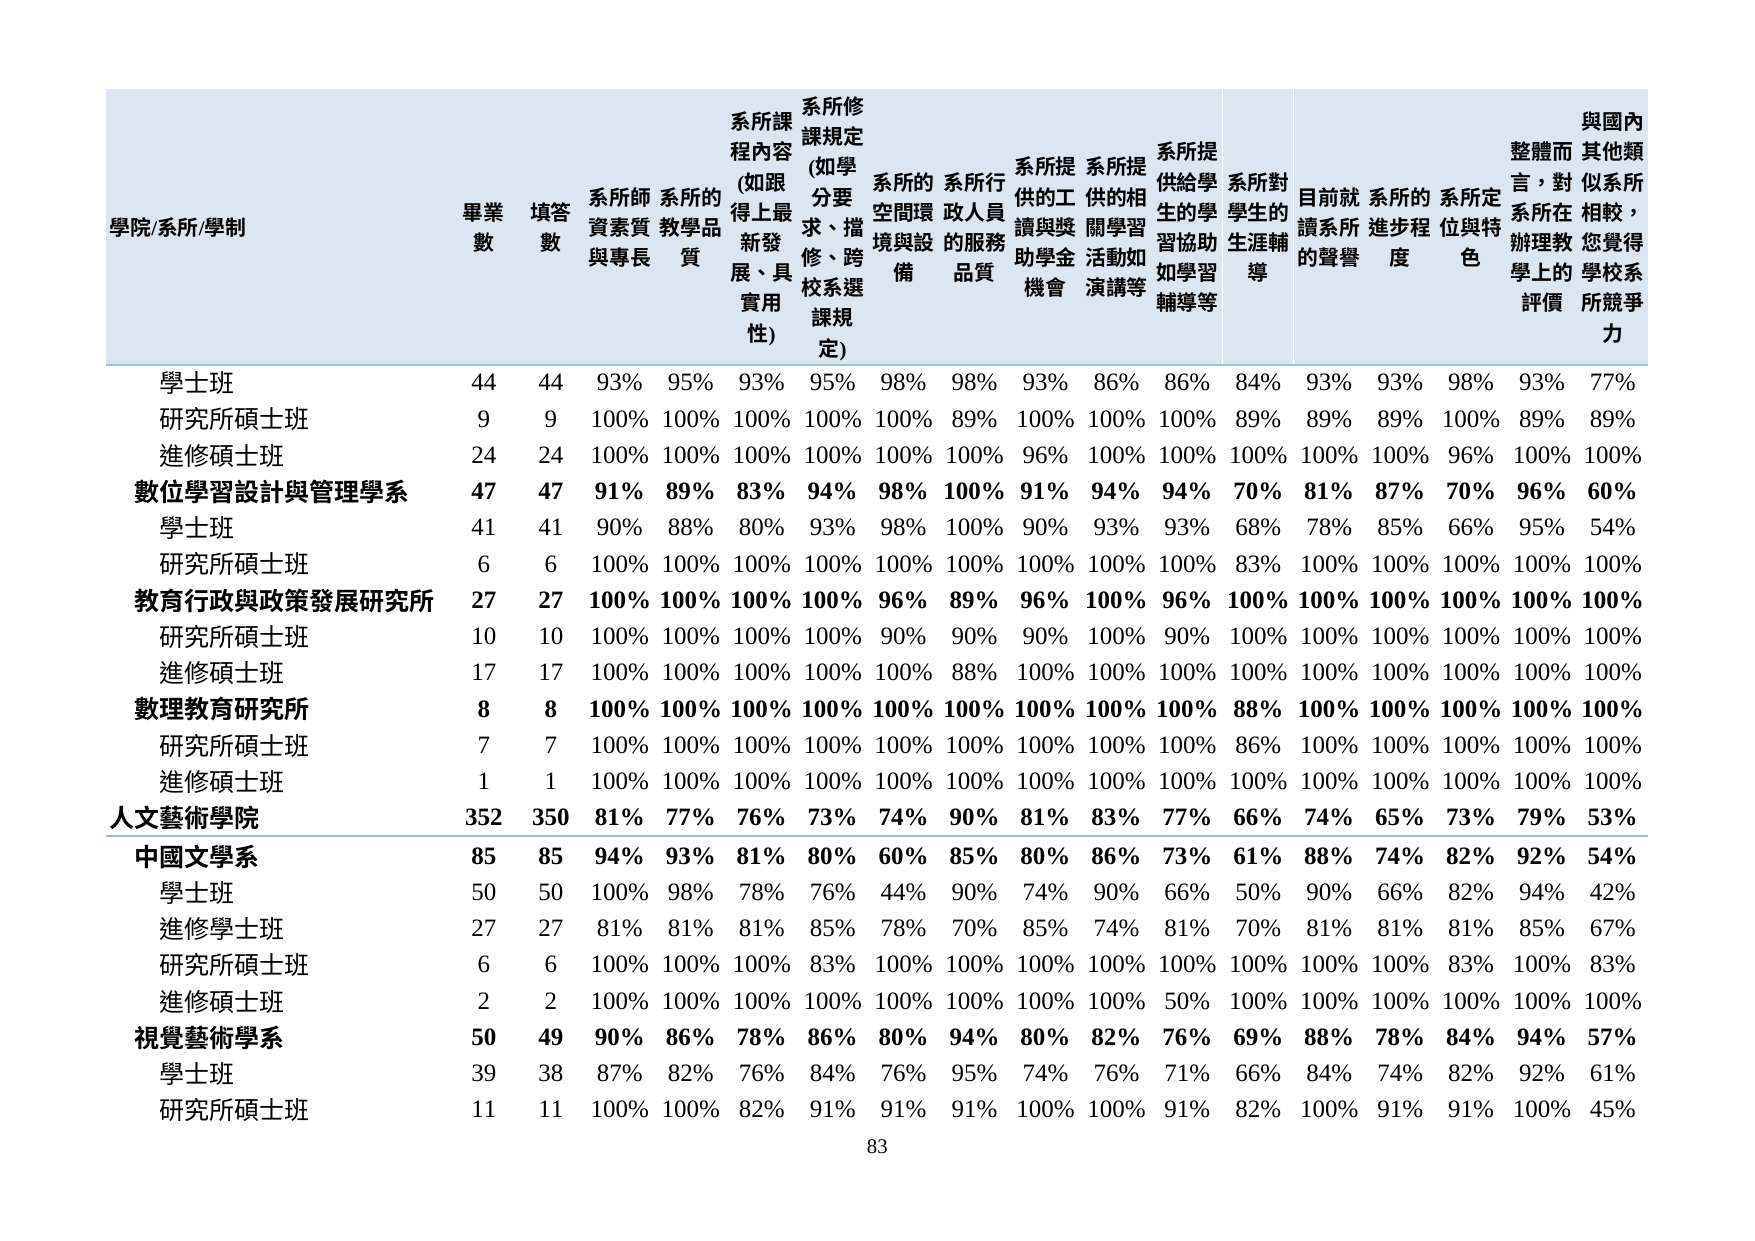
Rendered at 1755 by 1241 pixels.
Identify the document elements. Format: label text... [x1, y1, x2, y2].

table_cell 100% [726, 690, 797, 726]
table_cell 100% [726, 982, 797, 1018]
table_cell 94% [939, 1018, 1010, 1054]
table_cell 83% [1577, 946, 1648, 982]
table_cell 100% [1435, 654, 1506, 690]
table_cell 100% [1506, 654, 1577, 690]
table_cell 74% [1364, 837, 1435, 873]
table_cell 87% [1364, 473, 1435, 509]
table_cell 學士班 [106, 366, 450, 400]
table_cell 91% [1152, 1091, 1222, 1127]
table_cell 71% [1152, 1055, 1222, 1091]
table_cell 100% [868, 763, 939, 799]
table_cell 85% [1010, 910, 1081, 946]
table_header 系所的進步程度 [1364, 89, 1435, 364]
table_cell 100% [1364, 982, 1435, 1018]
table_cell 100% [797, 618, 868, 654]
table_header 系所課程內容(如跟得上最新發展、具實用性) [726, 89, 797, 364]
table_cell 100% [797, 545, 868, 581]
table_cell 100% [1364, 690, 1435, 726]
table_cell 100% [868, 400, 939, 436]
table_cell 100% [1577, 581, 1648, 617]
table_cell 100% [1152, 654, 1222, 690]
table_cell 93% [1152, 509, 1222, 545]
table_cell 100% [1152, 763, 1222, 799]
table_cell 100% [726, 545, 797, 581]
table_cell 50% [1152, 982, 1222, 1018]
table_cell 87% [584, 1055, 655, 1091]
table_cell 85% [1364, 509, 1435, 545]
table_cell 73% [797, 799, 868, 835]
table_cell 17 [517, 654, 584, 690]
table_cell 100% [726, 618, 797, 654]
table_cell 進修學士班 [106, 910, 450, 946]
table_cell 90% [1294, 873, 1364, 909]
table_cell 65% [1364, 799, 1435, 835]
table_cell 100% [1577, 763, 1648, 799]
table_cell 69% [1223, 1018, 1293, 1054]
table_cell 74% [1294, 799, 1364, 835]
table_header 系所修課規定(如學分要求、擋修、跨校系選課規定) [797, 89, 868, 364]
table_cell 100% [1506, 763, 1577, 799]
table_header 整體而言，對系所在辦理教學上的評價 [1506, 89, 1577, 364]
table_cell 6 [450, 545, 517, 581]
table_cell 8 [450, 690, 517, 726]
table_cell 100% [1435, 581, 1506, 617]
table_cell 74% [1010, 873, 1081, 909]
table_cell 100% [797, 436, 868, 472]
table_cell 100% [655, 763, 726, 799]
table_cell 100% [939, 690, 1010, 726]
table_cell 89% [939, 400, 1010, 436]
table_cell 100% [1577, 654, 1648, 690]
table_cell 81% [1294, 473, 1364, 509]
table_cell 100% [1010, 763, 1081, 799]
table_cell 24 [450, 436, 517, 472]
table_cell 83% [1081, 799, 1152, 835]
table_cell 93% [584, 366, 655, 400]
table_cell 中國文學系 [106, 837, 450, 873]
table_cell 90% [939, 618, 1010, 654]
table_cell 100% [1152, 545, 1222, 581]
table_cell 44 [517, 366, 584, 400]
table_cell 100% [1435, 400, 1506, 436]
table_cell 100% [868, 726, 939, 762]
table_cell 93% [1364, 366, 1435, 400]
table_cell 88% [939, 654, 1010, 690]
table_cell 100% [655, 545, 726, 581]
table_cell 100% [584, 726, 655, 762]
table_cell 100% [584, 581, 655, 617]
table_cell 100% [584, 1091, 655, 1127]
table_cell 89% [1223, 400, 1293, 436]
table_cell 84% [797, 1055, 868, 1091]
table_cell 78% [1364, 1018, 1435, 1054]
table_cell 85% [939, 837, 1010, 873]
table_cell 82% [1435, 1055, 1506, 1091]
table_cell 100% [1081, 1091, 1152, 1127]
table_cell 47 [517, 473, 584, 509]
table_cell 100% [1294, 946, 1364, 982]
table_cell 100% [1506, 726, 1577, 762]
table_cell 38 [517, 1055, 584, 1091]
table_cell 進修碩士班 [106, 763, 450, 799]
table_cell 76% [1152, 1018, 1222, 1054]
table_cell 98% [868, 366, 939, 400]
table_cell 78% [868, 910, 939, 946]
table_cell 100% [655, 436, 726, 472]
table_cell 100% [797, 982, 868, 1018]
table_cell 93% [1010, 366, 1081, 400]
table_cell 100% [726, 581, 797, 617]
table_cell 86% [1081, 837, 1152, 873]
table_cell 100% [1081, 545, 1152, 581]
table_cell 100% [584, 690, 655, 726]
table_cell 100% [939, 436, 1010, 472]
table_cell 98% [868, 473, 939, 509]
table_cell 100% [1223, 654, 1293, 690]
table_cell 100% [868, 654, 939, 690]
table_cell 100% [1081, 436, 1152, 472]
table_cell 100% [655, 982, 726, 1018]
table_cell 100% [1506, 982, 1577, 1018]
table_cell 91% [939, 1091, 1010, 1127]
table_cell 100% [1152, 400, 1222, 436]
table_cell 100% [1081, 618, 1152, 654]
table_cell 100% [1364, 654, 1435, 690]
table_cell 100% [655, 726, 726, 762]
table_cell 70% [1223, 910, 1293, 946]
table_cell 74% [1010, 1055, 1081, 1091]
table_cell 76% [726, 799, 797, 835]
table_cell 100% [1010, 946, 1081, 982]
table_cell 8 [517, 690, 584, 726]
table_cell 17 [450, 654, 517, 690]
table_header 畢業數 [450, 89, 517, 364]
table_cell 100% [1010, 400, 1081, 436]
table_cell 100% [1294, 982, 1364, 1018]
table_cell 100% [1364, 581, 1435, 617]
table_cell 100% [1223, 436, 1293, 472]
table_cell 49 [517, 1018, 584, 1054]
table_cell 7 [450, 726, 517, 762]
table_cell 100% [1577, 982, 1648, 1018]
table_cell 77% [1577, 366, 1648, 400]
table_cell 81% [584, 799, 655, 835]
table_cell 352 [450, 799, 517, 835]
table_cell 73% [1435, 799, 1506, 835]
table_cell 68% [1223, 509, 1293, 545]
table_cell 100% [939, 946, 1010, 982]
table_cell 100% [1223, 581, 1293, 617]
table_cell 88% [1294, 837, 1364, 873]
table_cell 83% [1435, 946, 1506, 982]
table_cell 100% [726, 400, 797, 436]
table_cell 70% [939, 910, 1010, 946]
table_cell 81% [584, 910, 655, 946]
table_cell 95% [1506, 509, 1577, 545]
table_cell 76% [868, 1055, 939, 1091]
table_cell 92% [1506, 1055, 1577, 1091]
table_cell 82% [1435, 837, 1506, 873]
table_cell 94% [1081, 473, 1152, 509]
table_cell 50% [1223, 873, 1293, 909]
table_cell 100% [655, 1091, 726, 1127]
table_cell 100% [1081, 690, 1152, 726]
table_cell 100% [1010, 982, 1081, 1018]
table_cell 100% [726, 726, 797, 762]
table_cell 94% [1506, 1018, 1577, 1054]
table_cell 100% [868, 436, 939, 472]
table_cell 研究所碩士班 [106, 400, 450, 436]
table_cell 70% [1223, 473, 1293, 509]
table_cell 1 [450, 763, 517, 799]
table_cell 100% [1577, 726, 1648, 762]
table_cell 100% [1081, 400, 1152, 436]
table_cell 44% [868, 873, 939, 909]
table_cell 95% [655, 366, 726, 400]
table_cell 92% [1506, 837, 1577, 873]
table_cell 100% [868, 545, 939, 581]
table_cell 80% [1010, 1018, 1081, 1054]
table_cell 研究所碩士班 [106, 545, 450, 581]
table_cell 80% [1010, 837, 1081, 873]
table_cell 93% [726, 366, 797, 400]
table_cell 27 [517, 581, 584, 617]
table_cell 77% [1152, 799, 1222, 835]
table_cell 100% [655, 581, 726, 617]
table_cell 24 [517, 436, 584, 472]
table_cell 研究所碩士班 [106, 726, 450, 762]
table_cell 98% [655, 873, 726, 909]
table_cell 91% [1010, 473, 1081, 509]
table_cell 96% [1010, 581, 1081, 617]
table_cell 91% [584, 473, 655, 509]
table_cell 100% [726, 763, 797, 799]
table_cell 100% [1364, 545, 1435, 581]
table_cell 50 [517, 873, 584, 909]
table_cell 100% [1152, 690, 1222, 726]
table_cell 100% [1506, 545, 1577, 581]
table_cell 89% [1294, 400, 1364, 436]
table_cell 100% [1577, 436, 1648, 472]
table_cell 100% [1506, 436, 1577, 472]
table_cell 27 [450, 581, 517, 617]
table_cell 93% [1506, 366, 1577, 400]
table_cell 86% [1223, 726, 1293, 762]
table_cell 100% [939, 545, 1010, 581]
table_cell 100% [584, 982, 655, 1018]
table_cell 100% [1010, 726, 1081, 762]
table_cell 73% [1152, 837, 1222, 873]
table_cell 61% [1577, 1055, 1648, 1091]
table_cell 74% [1081, 910, 1152, 946]
table_cell 84% [1294, 1055, 1364, 1091]
table_cell 77% [655, 799, 726, 835]
table_cell 39 [450, 1055, 517, 1091]
table_cell 100% [1364, 618, 1435, 654]
table_cell 80% [868, 1018, 939, 1054]
table_cell 96% [1506, 473, 1577, 509]
table_cell 85% [1506, 910, 1577, 946]
table_cell 90% [939, 873, 1010, 909]
table_cell 100% [1294, 1091, 1364, 1127]
table_cell 100% [939, 763, 1010, 799]
table_cell 100% [1152, 436, 1222, 472]
table_cell 82% [726, 1091, 797, 1127]
table_cell 82% [1435, 873, 1506, 909]
table_header 系所提供給學生的學習協助如學習輔導等 [1152, 89, 1222, 364]
table_cell 100% [1506, 690, 1577, 726]
table_cell 100% [726, 654, 797, 690]
table_cell 100% [1152, 946, 1222, 982]
table_cell 89% [939, 581, 1010, 617]
table_cell 100% [655, 946, 726, 982]
table_cell 88% [1294, 1018, 1364, 1054]
table_cell 94% [797, 473, 868, 509]
table_cell 100% [1294, 654, 1364, 690]
table_cell 100% [1435, 690, 1506, 726]
table_cell 60% [868, 837, 939, 873]
table_cell 85 [517, 837, 584, 873]
table_cell 100% [797, 690, 868, 726]
table_header 填答數 [517, 89, 584, 364]
table_cell 100% [655, 690, 726, 726]
table_header 系所師資素質與專長 [584, 89, 655, 364]
table_cell 96% [1435, 436, 1506, 472]
table_cell 94% [1152, 473, 1222, 509]
table_cell 數位學習設計與管理學系 [106, 473, 450, 509]
table_cell 90% [1152, 618, 1222, 654]
table_cell 100% [1364, 946, 1435, 982]
table_cell 81% [1152, 910, 1222, 946]
table_cell 100% [1223, 618, 1293, 654]
table_cell 100% [1081, 982, 1152, 1018]
table_cell 80% [726, 509, 797, 545]
table_cell 93% [797, 509, 868, 545]
table_cell 100% [1223, 982, 1293, 1018]
table_cell 進修碩士班 [106, 654, 450, 690]
table_cell 81% [1010, 799, 1081, 835]
table_cell 93% [1081, 509, 1152, 545]
table_cell 100% [1506, 618, 1577, 654]
table_cell 27 [450, 910, 517, 946]
table_cell 42% [1577, 873, 1648, 909]
table_cell 100% [584, 545, 655, 581]
table_cell 90% [584, 1018, 655, 1054]
table_cell 81% [726, 910, 797, 946]
table_cell 100% [1223, 946, 1293, 982]
table_cell 100% [584, 618, 655, 654]
table_cell 81% [1435, 910, 1506, 946]
table_cell 視覺藝術學系 [106, 1018, 450, 1054]
table_cell 80% [797, 837, 868, 873]
table_cell 95% [797, 366, 868, 400]
table_cell 學士班 [106, 1055, 450, 1091]
table_cell 91% [868, 1091, 939, 1127]
table_cell 90% [939, 799, 1010, 835]
table_cell 84% [1223, 366, 1293, 400]
table_cell 7 [517, 726, 584, 762]
table_cell 10 [517, 618, 584, 654]
table_cell 10 [450, 618, 517, 654]
table_cell 1 [517, 763, 584, 799]
table_header 系所定位與特色 [1435, 89, 1506, 364]
table_cell 9 [517, 400, 584, 436]
table_cell 100% [726, 436, 797, 472]
table_cell 100% [1294, 436, 1364, 472]
table_cell 83% [1223, 545, 1293, 581]
table_cell 100% [1081, 654, 1152, 690]
table_cell 84% [1435, 1018, 1506, 1054]
table_cell 81% [1294, 910, 1364, 946]
table_cell 89% [655, 473, 726, 509]
table_cell 6 [517, 946, 584, 982]
table_cell 100% [584, 654, 655, 690]
table_cell 86% [1081, 366, 1152, 400]
table_cell 85 [450, 837, 517, 873]
table_cell 96% [1010, 436, 1081, 472]
table_cell 學士班 [106, 873, 450, 909]
table_cell 100% [797, 400, 868, 436]
table_cell 350 [517, 799, 584, 835]
table_cell 100% [868, 690, 939, 726]
table_cell 100% [939, 726, 1010, 762]
table_cell 100% [1577, 545, 1648, 581]
table_cell 91% [1364, 1091, 1435, 1127]
table_cell 研究所碩士班 [106, 946, 450, 982]
table_cell 74% [1364, 1055, 1435, 1091]
table_cell 96% [868, 581, 939, 617]
table_cell 100% [584, 946, 655, 982]
table_cell 78% [726, 1018, 797, 1054]
table_cell 82% [1081, 1018, 1152, 1054]
table_cell 94% [1506, 873, 1577, 909]
table_header 系所的空間環境與設備 [868, 89, 939, 364]
table_cell 45% [1577, 1091, 1648, 1127]
table_cell 100% [1294, 581, 1364, 617]
table_cell 91% [1435, 1091, 1506, 1127]
table_cell 88% [1223, 690, 1293, 726]
table_header 系所提供的相關學習活動如演講等 [1081, 89, 1152, 364]
table_cell 100% [1364, 436, 1435, 472]
table_cell 70% [1435, 473, 1506, 509]
table_cell 100% [1294, 545, 1364, 581]
table_cell 100% [1506, 1091, 1577, 1127]
table_header 系所行政人員的服務品質 [939, 89, 1010, 364]
table_cell 47 [450, 473, 517, 509]
table_cell 85% [797, 910, 868, 946]
table_cell 100% [1010, 1091, 1081, 1127]
table_cell 44 [450, 366, 517, 400]
table_cell 93% [655, 837, 726, 873]
table_cell 100% [1081, 726, 1152, 762]
table_header 系所對學生的生涯輔導 [1223, 89, 1293, 364]
table_cell 98% [868, 509, 939, 545]
table_cell 86% [797, 1018, 868, 1054]
table_cell 89% [1506, 400, 1577, 436]
table_cell 100% [797, 763, 868, 799]
table_cell 41 [450, 509, 517, 545]
table_cell 進修碩士班 [106, 436, 450, 472]
table_cell 11 [450, 1091, 517, 1127]
table_cell 88% [655, 509, 726, 545]
table_cell 66% [1223, 1055, 1293, 1091]
table_cell 人文藝術學院 [106, 799, 450, 835]
table_cell 90% [868, 618, 939, 654]
table_cell 90% [1081, 873, 1152, 909]
table_cell 100% [584, 763, 655, 799]
table_cell 86% [655, 1018, 726, 1054]
table_cell 100% [1506, 581, 1577, 617]
table_cell 100% [939, 982, 1010, 1018]
table_cell 100% [726, 946, 797, 982]
table_cell 89% [1364, 400, 1435, 436]
table_cell 78% [1294, 509, 1364, 545]
table_cell 100% [584, 873, 655, 909]
table_cell 100% [584, 400, 655, 436]
table_cell 66% [1364, 873, 1435, 909]
table_cell 53% [1577, 799, 1648, 835]
table_cell 11 [517, 1091, 584, 1127]
table_header 與國內其他類似系所相較，您覺得學校系所競爭力 [1577, 89, 1648, 364]
table_cell 100% [939, 509, 1010, 545]
table_header 目前就讀系所的聲譽 [1294, 89, 1364, 364]
table_cell 54% [1577, 837, 1648, 873]
table_cell 100% [655, 618, 726, 654]
table_cell 82% [655, 1055, 726, 1091]
table_cell 66% [1435, 509, 1506, 545]
table_cell 50 [450, 1018, 517, 1054]
table_cell 78% [726, 873, 797, 909]
table_cell 100% [1435, 982, 1506, 1018]
table_cell 100% [1223, 763, 1293, 799]
table_cell 6 [450, 946, 517, 982]
table_cell 98% [1435, 366, 1506, 400]
table_cell 2 [517, 982, 584, 1018]
table_cell 100% [1435, 545, 1506, 581]
table_cell 6 [517, 545, 584, 581]
table_cell 66% [1223, 799, 1293, 835]
table_cell 98% [939, 366, 1010, 400]
table_cell 100% [797, 654, 868, 690]
table_cell 96% [1152, 581, 1222, 617]
table_cell 67% [1577, 910, 1648, 946]
table_cell 89% [1577, 400, 1648, 436]
table_cell 100% [655, 400, 726, 436]
table_cell 79% [1506, 799, 1577, 835]
table_cell 100% [655, 654, 726, 690]
table_cell 100% [1010, 690, 1081, 726]
table_cell 94% [584, 837, 655, 873]
table_cell 100% [797, 726, 868, 762]
table_cell 100% [1435, 726, 1506, 762]
table_cell 27 [517, 910, 584, 946]
table_cell 100% [1010, 545, 1081, 581]
table_cell 83% [726, 473, 797, 509]
table_cell 76% [726, 1055, 797, 1091]
table_cell 76% [797, 873, 868, 909]
table_cell 100% [1294, 618, 1364, 654]
table_cell 100% [1364, 763, 1435, 799]
table_cell 100% [868, 982, 939, 1018]
table_cell 95% [939, 1055, 1010, 1091]
table_header 系所提供的工讀與獎助學金機會 [1010, 89, 1081, 364]
table_cell 90% [1010, 509, 1081, 545]
table_cell 61% [1223, 837, 1293, 873]
table_cell 100% [1364, 726, 1435, 762]
table_cell 81% [726, 837, 797, 873]
table_cell 100% [1081, 946, 1152, 982]
table_cell 100% [1010, 654, 1081, 690]
table_cell 研究所碩士班 [106, 618, 450, 654]
table_cell 100% [1435, 618, 1506, 654]
table_cell 100% [1435, 763, 1506, 799]
table_cell 57% [1577, 1018, 1648, 1054]
table_cell 81% [1364, 910, 1435, 946]
table_cell 90% [584, 509, 655, 545]
table_cell 2 [450, 982, 517, 1018]
table_cell 100% [1081, 581, 1152, 617]
table_cell 數理教育研究所 [106, 690, 450, 726]
table_cell 100% [797, 581, 868, 617]
table_cell 50 [450, 873, 517, 909]
table_cell 91% [797, 1091, 868, 1127]
table_cell 60% [1577, 473, 1648, 509]
table_cell 9 [450, 400, 517, 436]
table_cell 100% [1081, 763, 1152, 799]
table_cell 41 [517, 509, 584, 545]
table_cell 54% [1577, 509, 1648, 545]
table_cell 90% [1010, 618, 1081, 654]
table_cell 93% [1294, 366, 1364, 400]
table_cell 100% [1294, 763, 1364, 799]
table_cell 76% [1081, 1055, 1152, 1091]
table_cell 100% [1152, 726, 1222, 762]
table_cell 83% [797, 946, 868, 982]
table_cell 81% [655, 910, 726, 946]
table_cell 進修碩士班 [106, 982, 450, 1018]
table_cell 100% [939, 473, 1010, 509]
table_header 系所的教學品質 [655, 89, 726, 364]
table_cell 74% [868, 799, 939, 835]
table_cell 82% [1223, 1091, 1293, 1127]
table_cell 100% [584, 436, 655, 472]
table_cell 66% [1152, 873, 1222, 909]
table_cell 100% [868, 946, 939, 982]
table_cell 研究所碩士班 [106, 1091, 450, 1127]
table_cell 86% [1152, 366, 1222, 400]
table_cell 100% [1506, 946, 1577, 982]
table_cell 100% [1577, 690, 1648, 726]
table_cell 100% [1294, 726, 1364, 762]
table_cell 學士班 [106, 509, 450, 545]
table_header 學院/系所/學制 [106, 89, 450, 364]
table_cell 教育行政與政策發展研究所 [106, 581, 450, 617]
table_cell 100% [1294, 690, 1364, 726]
table_cell 100% [1577, 618, 1648, 654]
